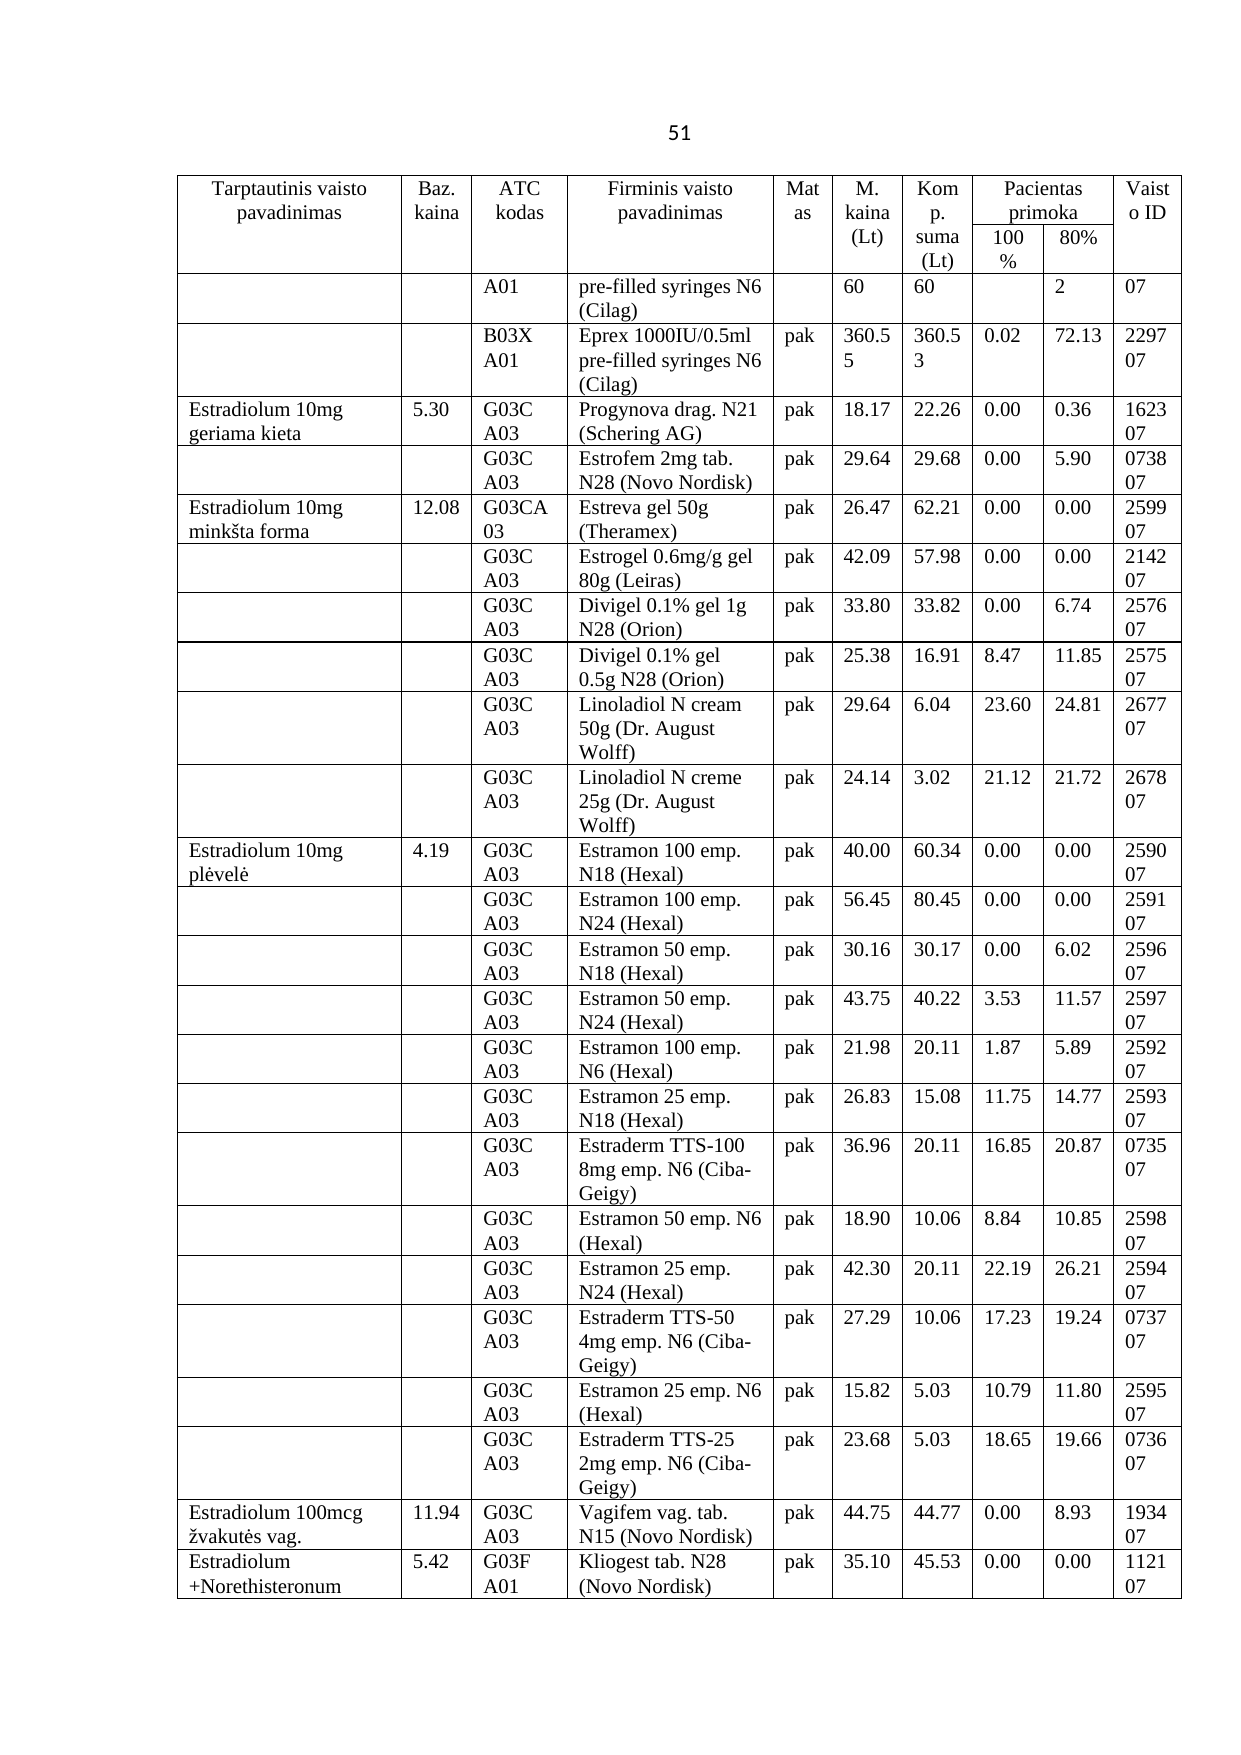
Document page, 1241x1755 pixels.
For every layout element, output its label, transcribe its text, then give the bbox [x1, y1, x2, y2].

table_cell G03C A03 [472, 1084, 567, 1132]
table_cell 24.81 [1044, 692, 1113, 764]
table_cell 20.87 [1044, 1133, 1113, 1205]
table_cell 11.80 [1044, 1378, 1113, 1426]
table_cell 162307 [1114, 397, 1181, 445]
table_cell G03C A03 [472, 1305, 567, 1377]
table_cell 073707 [1114, 1305, 1181, 1377]
table_cell [178, 986, 401, 1034]
table_cell [402, 1084, 471, 1132]
table_cell 36.96 [833, 1133, 902, 1205]
table_cell G03CA03 [472, 495, 567, 543]
table_cell 8.93 [1044, 1500, 1113, 1548]
table_cell G03C A03 [472, 838, 567, 886]
table_cell 44.77 [903, 1500, 972, 1548]
table_cell G03C A03 [472, 887, 567, 935]
table_cell G03C A03 [472, 397, 567, 445]
table_cell [402, 692, 471, 764]
table_cell pak [774, 1256, 832, 1304]
table_cell pak [774, 643, 832, 691]
table_cell 2 [1044, 274, 1113, 322]
table_cell 073807 [1114, 446, 1181, 494]
table_cell 0.00 [973, 446, 1043, 494]
table_cell 0.00 [1044, 887, 1113, 935]
table_cell G03C A03 [472, 1500, 567, 1548]
table_cell 0.00 [973, 1500, 1043, 1548]
table_cell [178, 1256, 401, 1304]
table_cell 20.11 [903, 1133, 972, 1205]
table_cell [178, 692, 401, 764]
table_cell [402, 765, 471, 837]
table_cell [973, 274, 1043, 322]
table_cell 267707 [1114, 692, 1181, 764]
table_cell [178, 1133, 401, 1205]
table_cell [402, 274, 471, 322]
table_cell [178, 324, 401, 396]
table_cell 22.26 [903, 397, 972, 445]
table_header Pacientas primoka [973, 176, 1113, 224]
table_cell 57.98 [903, 544, 972, 592]
table_cell pak [774, 1427, 832, 1499]
table_cell 259107 [1114, 887, 1181, 935]
table_cell 15.82 [833, 1378, 902, 1426]
table_cell [402, 1256, 471, 1304]
table_cell 29.64 [833, 692, 902, 764]
table_cell pak [774, 1500, 832, 1548]
table_cell 22.19 [973, 1256, 1043, 1304]
table_cell [402, 544, 471, 592]
table_cell [402, 593, 471, 641]
table_cell Divigel 0.1% gel 0.5g N28 (Orion) [568, 643, 773, 691]
table_cell 0.00 [1044, 495, 1113, 543]
table_cell [402, 324, 471, 396]
table_cell 6.02 [1044, 936, 1113, 984]
table_cell Estramon 100 emp. N18 (Hexal) [568, 838, 773, 886]
table_cell 259007 [1114, 838, 1181, 886]
table_cell Estradiolum 10mg geriama kieta [178, 397, 401, 445]
table_cell 360.55 [833, 324, 902, 396]
table_cell Linoladiol N creme 25g (Dr. August Wolff) [568, 765, 773, 837]
table_cell 229707 [1114, 324, 1181, 396]
table_cell pak [774, 765, 832, 837]
table_cell pak [774, 544, 832, 592]
table_cell pre-filled syringes N6 (Cilag) [568, 274, 773, 322]
table_cell 14.77 [1044, 1084, 1113, 1132]
table_cell pak [774, 1206, 832, 1254]
table_cell 29.64 [833, 446, 902, 494]
table_cell 33.80 [833, 593, 902, 641]
table_cell 112107 [1114, 1550, 1181, 1598]
table_cell 6.74 [1044, 593, 1113, 641]
table_cell Vagifem vag. tab. N15 (Novo Nordisk) [568, 1500, 773, 1548]
table_cell 26.21 [1044, 1256, 1113, 1304]
table_cell 62.21 [903, 495, 972, 543]
table_cell 3.53 [973, 986, 1043, 1034]
table_cell [178, 887, 401, 935]
table_cell 8.84 [973, 1206, 1043, 1254]
table_header M. kaina (Lt) [833, 176, 902, 273]
table_cell 16.91 [903, 643, 972, 691]
table_cell pak [774, 397, 832, 445]
table_cell [178, 1206, 401, 1254]
table_cell G03C A03 [472, 544, 567, 592]
table_cell Estraderm TTS-100 8mg emp. N6 (Ciba-Geigy) [568, 1133, 773, 1205]
table_cell G03C A03 [472, 446, 567, 494]
table_header Vaisto ID [1114, 176, 1181, 273]
table_cell 16.85 [973, 1133, 1043, 1205]
table_cell Estrofem 2mg tab. N28 (Novo Nordisk) [568, 446, 773, 494]
table_cell 5.03 [903, 1427, 972, 1499]
table_header Matas [774, 176, 832, 273]
table_cell 18.90 [833, 1206, 902, 1254]
table_cell [178, 1035, 401, 1083]
table_cell 60 [833, 274, 902, 322]
table_cell G03C A03 [472, 593, 567, 641]
table_cell 72.13 [1044, 324, 1113, 396]
table_cell pak [774, 887, 832, 935]
table_cell G03C A03 [472, 1256, 567, 1304]
table_cell Divigel 0.1% gel 1g N28 (Orion) [568, 593, 773, 641]
table_cell [178, 1305, 401, 1377]
table_cell 0.00 [1044, 1550, 1113, 1598]
table_cell 27.29 [833, 1305, 902, 1377]
table_cell [178, 765, 401, 837]
table_cell 259507 [1114, 1378, 1181, 1426]
table_cell 44.75 [833, 1500, 902, 1548]
table_cell G03C A03 [472, 1035, 567, 1083]
table_cell 60 [903, 274, 972, 322]
table_cell G03C A03 [472, 643, 567, 691]
table_cell 073607 [1114, 1427, 1181, 1499]
table_cell pak [774, 495, 832, 543]
table_cell 33.82 [903, 593, 972, 641]
table_cell 24.14 [833, 765, 902, 837]
table_cell [402, 1378, 471, 1426]
table_cell 193407 [1114, 1500, 1181, 1548]
table_header Baz. kaina [402, 176, 471, 273]
table_cell 42.09 [833, 544, 902, 592]
table_cell Estraderm TTS-25 2mg emp. N6 (Ciba-Geigy) [568, 1427, 773, 1499]
table_cell 259707 [1114, 986, 1181, 1034]
table_cell 5.30 [402, 397, 471, 445]
table_cell G03C A03 [472, 936, 567, 984]
table_cell [402, 1035, 471, 1083]
table_cell [402, 1133, 471, 1205]
table_cell [774, 274, 832, 322]
table_cell 267807 [1114, 765, 1181, 837]
table_cell 0.36 [1044, 397, 1113, 445]
table_cell 20.11 [903, 1256, 972, 1304]
table_cell 80% [1044, 225, 1113, 273]
table_cell 100% [973, 225, 1043, 273]
table_cell pak [774, 1084, 832, 1132]
table_cell Estreva gel 50g (Theramex) [568, 495, 773, 543]
table_cell [178, 1378, 401, 1426]
table_cell pak [774, 1133, 832, 1205]
table_cell G03C A03 [472, 692, 567, 764]
table_cell 56.45 [833, 887, 902, 935]
table_cell 5.03 [903, 1378, 972, 1426]
table_cell G03C A03 [472, 1206, 567, 1254]
table_cell 29.68 [903, 446, 972, 494]
table_cell 10.06 [903, 1206, 972, 1254]
table_cell 23.68 [833, 1427, 902, 1499]
table_cell pak [774, 446, 832, 494]
table_cell 257607 [1114, 593, 1181, 641]
table_cell [402, 936, 471, 984]
table_cell Estramon 100 emp. N6 (Hexal) [568, 1035, 773, 1083]
table_cell pak [774, 838, 832, 886]
table_cell 259607 [1114, 936, 1181, 984]
table_cell 21.72 [1044, 765, 1113, 837]
table_cell 259207 [1114, 1035, 1181, 1083]
table_cell Estraderm TTS-50 4mg emp. N6 (Ciba-Geigy) [568, 1305, 773, 1377]
table_cell 30.17 [903, 936, 972, 984]
table_cell Estradiolum +Norethisteronum [178, 1550, 401, 1598]
table_cell 45.53 [903, 1550, 972, 1598]
table_cell [178, 643, 401, 691]
table_cell 259307 [1114, 1084, 1181, 1132]
table_cell 21.98 [833, 1035, 902, 1083]
table_cell 19.66 [1044, 1427, 1113, 1499]
table_cell 18.17 [833, 397, 902, 445]
table_cell pak [774, 936, 832, 984]
table_cell 11.57 [1044, 986, 1113, 1034]
table_cell Eprex 1000IU/0.5ml pre-filled syringes N6 (Cilag) [568, 324, 773, 396]
table_cell Estramon 50 emp. N6 (Hexal) [568, 1206, 773, 1254]
table_cell 8.47 [973, 643, 1043, 691]
table_cell 214207 [1114, 544, 1181, 592]
table_cell 360.53 [903, 324, 972, 396]
table_cell pak [774, 1305, 832, 1377]
table_cell 0.00 [1044, 544, 1113, 592]
table_cell [178, 1084, 401, 1132]
table_cell 15.08 [903, 1084, 972, 1132]
table_cell pak [774, 1378, 832, 1426]
table_cell Estramon 50 emp. N24 (Hexal) [568, 986, 773, 1034]
table_cell 0.00 [973, 495, 1043, 543]
table_cell Estradiolum 10mg minkšta forma [178, 495, 401, 543]
table_cell [402, 887, 471, 935]
table_cell [402, 643, 471, 691]
table_cell [178, 446, 401, 494]
table_cell 10.85 [1044, 1206, 1113, 1254]
table_cell pak [774, 1550, 832, 1598]
table_cell Estradiolum 100mcg žvakutės vag. [178, 1500, 401, 1548]
table_cell 20.11 [903, 1035, 972, 1083]
table_cell 0.00 [973, 544, 1043, 592]
table_cell [178, 1427, 401, 1499]
table_cell 0.00 [1044, 838, 1113, 886]
table_cell 18.65 [973, 1427, 1043, 1499]
table_cell B03X A01 [472, 324, 567, 396]
table_cell 0.00 [973, 936, 1043, 984]
table_cell 25.38 [833, 643, 902, 691]
table_cell 12.08 [402, 495, 471, 543]
table_cell 43.75 [833, 986, 902, 1034]
table_cell 11.75 [973, 1084, 1043, 1132]
table_cell 60.34 [903, 838, 972, 886]
table_cell Linoladiol N cream 50g (Dr. August Wolff) [568, 692, 773, 764]
table_cell 5.42 [402, 1550, 471, 1598]
table_header ATC kodas [472, 176, 567, 273]
table_cell Estramon 25 emp. N18 (Hexal) [568, 1084, 773, 1132]
table_cell Estramon 100 emp. N24 (Hexal) [568, 887, 773, 935]
table_cell pak [774, 986, 832, 1034]
table_header Tarptautinis vaisto pavadinimas [178, 176, 401, 273]
table_cell G03C A03 [472, 986, 567, 1034]
table_header Komp. suma (Lt) [903, 176, 972, 273]
table_cell Estramon 25 emp. N24 (Hexal) [568, 1256, 773, 1304]
table_cell 80.45 [903, 887, 972, 935]
table_cell G03C A03 [472, 765, 567, 837]
table_cell 26.47 [833, 495, 902, 543]
table_cell 5.90 [1044, 446, 1113, 494]
table_cell Kliogest tab. N28 (Novo Nordisk) [568, 1550, 773, 1598]
table_cell 07 [1114, 274, 1181, 322]
table_cell 17.23 [973, 1305, 1043, 1377]
table_cell 259907 [1114, 495, 1181, 543]
table_cell 4.19 [402, 838, 471, 886]
table_cell [402, 1305, 471, 1377]
table_cell G03F A01 [472, 1550, 567, 1598]
table_cell 11.85 [1044, 643, 1113, 691]
table_cell [178, 936, 401, 984]
table_cell [178, 274, 401, 322]
table_cell Estramon 25 emp. N6 (Hexal) [568, 1378, 773, 1426]
table_cell pak [774, 1035, 832, 1083]
table_cell 3.02 [903, 765, 972, 837]
table_cell 0.00 [973, 593, 1043, 641]
table_cell 0.00 [973, 887, 1043, 935]
table_cell 1.87 [973, 1035, 1043, 1083]
table_cell 6.04 [903, 692, 972, 764]
table_cell [402, 986, 471, 1034]
table_cell 26.83 [833, 1084, 902, 1132]
table_cell [402, 1206, 471, 1254]
table_cell 073507 [1114, 1133, 1181, 1205]
table_cell G03C A03 [472, 1378, 567, 1426]
table_cell Estradiolum 10mg plėvelė [178, 838, 401, 886]
table_cell pak [774, 324, 832, 396]
table_cell 11.94 [402, 1500, 471, 1548]
table_cell 0.00 [973, 397, 1043, 445]
table_cell [402, 446, 471, 494]
table_cell G03C A03 [472, 1427, 567, 1499]
table_cell 259407 [1114, 1256, 1181, 1304]
table_cell 10.06 [903, 1305, 972, 1377]
table_cell G03C A03 [472, 1133, 567, 1205]
table_cell 0.00 [973, 1550, 1043, 1598]
table_cell 19.24 [1044, 1305, 1113, 1377]
table_cell 35.10 [833, 1550, 902, 1598]
table_cell 23.60 [973, 692, 1043, 764]
table_cell pak [774, 593, 832, 641]
table_cell A01 [472, 274, 567, 322]
table_cell 42.30 [833, 1256, 902, 1304]
table_cell 10.79 [973, 1378, 1043, 1426]
table_cell 257507 [1114, 643, 1181, 691]
table_cell pak [774, 692, 832, 764]
table_cell 0.00 [973, 838, 1043, 886]
table_cell 40.22 [903, 986, 972, 1034]
table_cell 30.16 [833, 936, 902, 984]
table_cell [178, 593, 401, 641]
table_cell 40.00 [833, 838, 902, 886]
table_cell Progynova drag. N21 (Schering AG) [568, 397, 773, 445]
table_cell [402, 1427, 471, 1499]
table_cell Estrogel 0.6mg/g gel 80g (Leiras) [568, 544, 773, 592]
table_header Firminis vaisto pavadinimas [568, 176, 773, 273]
table_cell 5.89 [1044, 1035, 1113, 1083]
table_cell 21.12 [973, 765, 1043, 837]
table_cell 259807 [1114, 1206, 1181, 1254]
table_cell 0.02 [973, 324, 1043, 396]
table_cell [178, 544, 401, 592]
table_cell Estramon 50 emp. N18 (Hexal) [568, 936, 773, 984]
